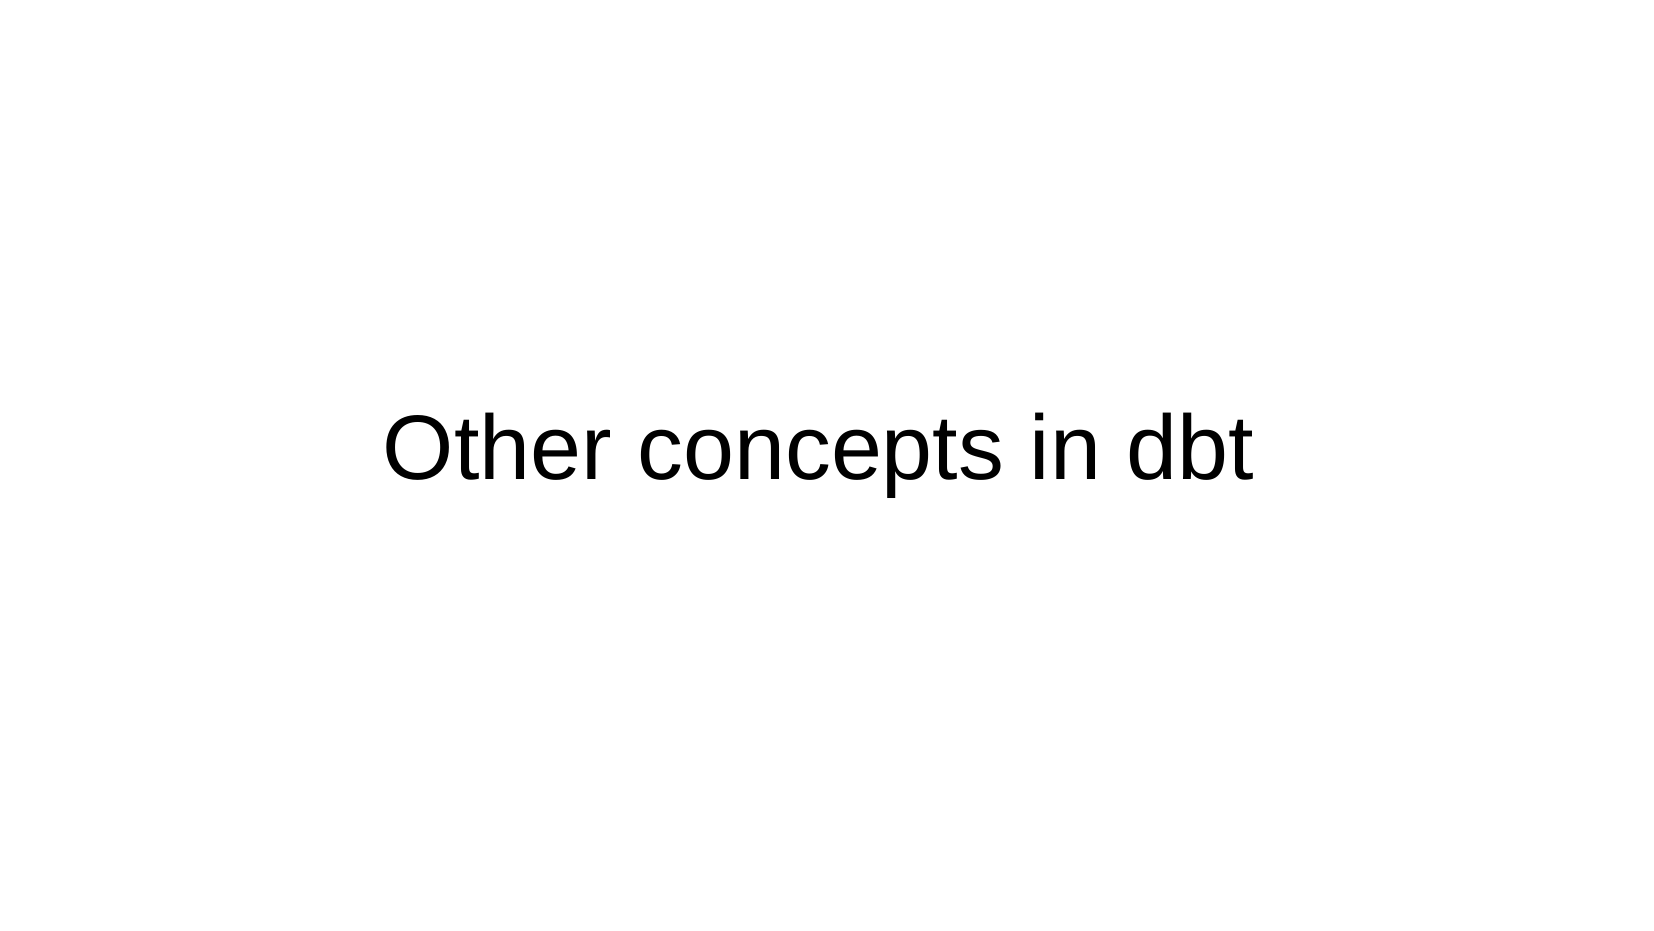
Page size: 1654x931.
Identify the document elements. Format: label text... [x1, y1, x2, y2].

title Other concepts in dbt [75, 369, 1564, 526]
